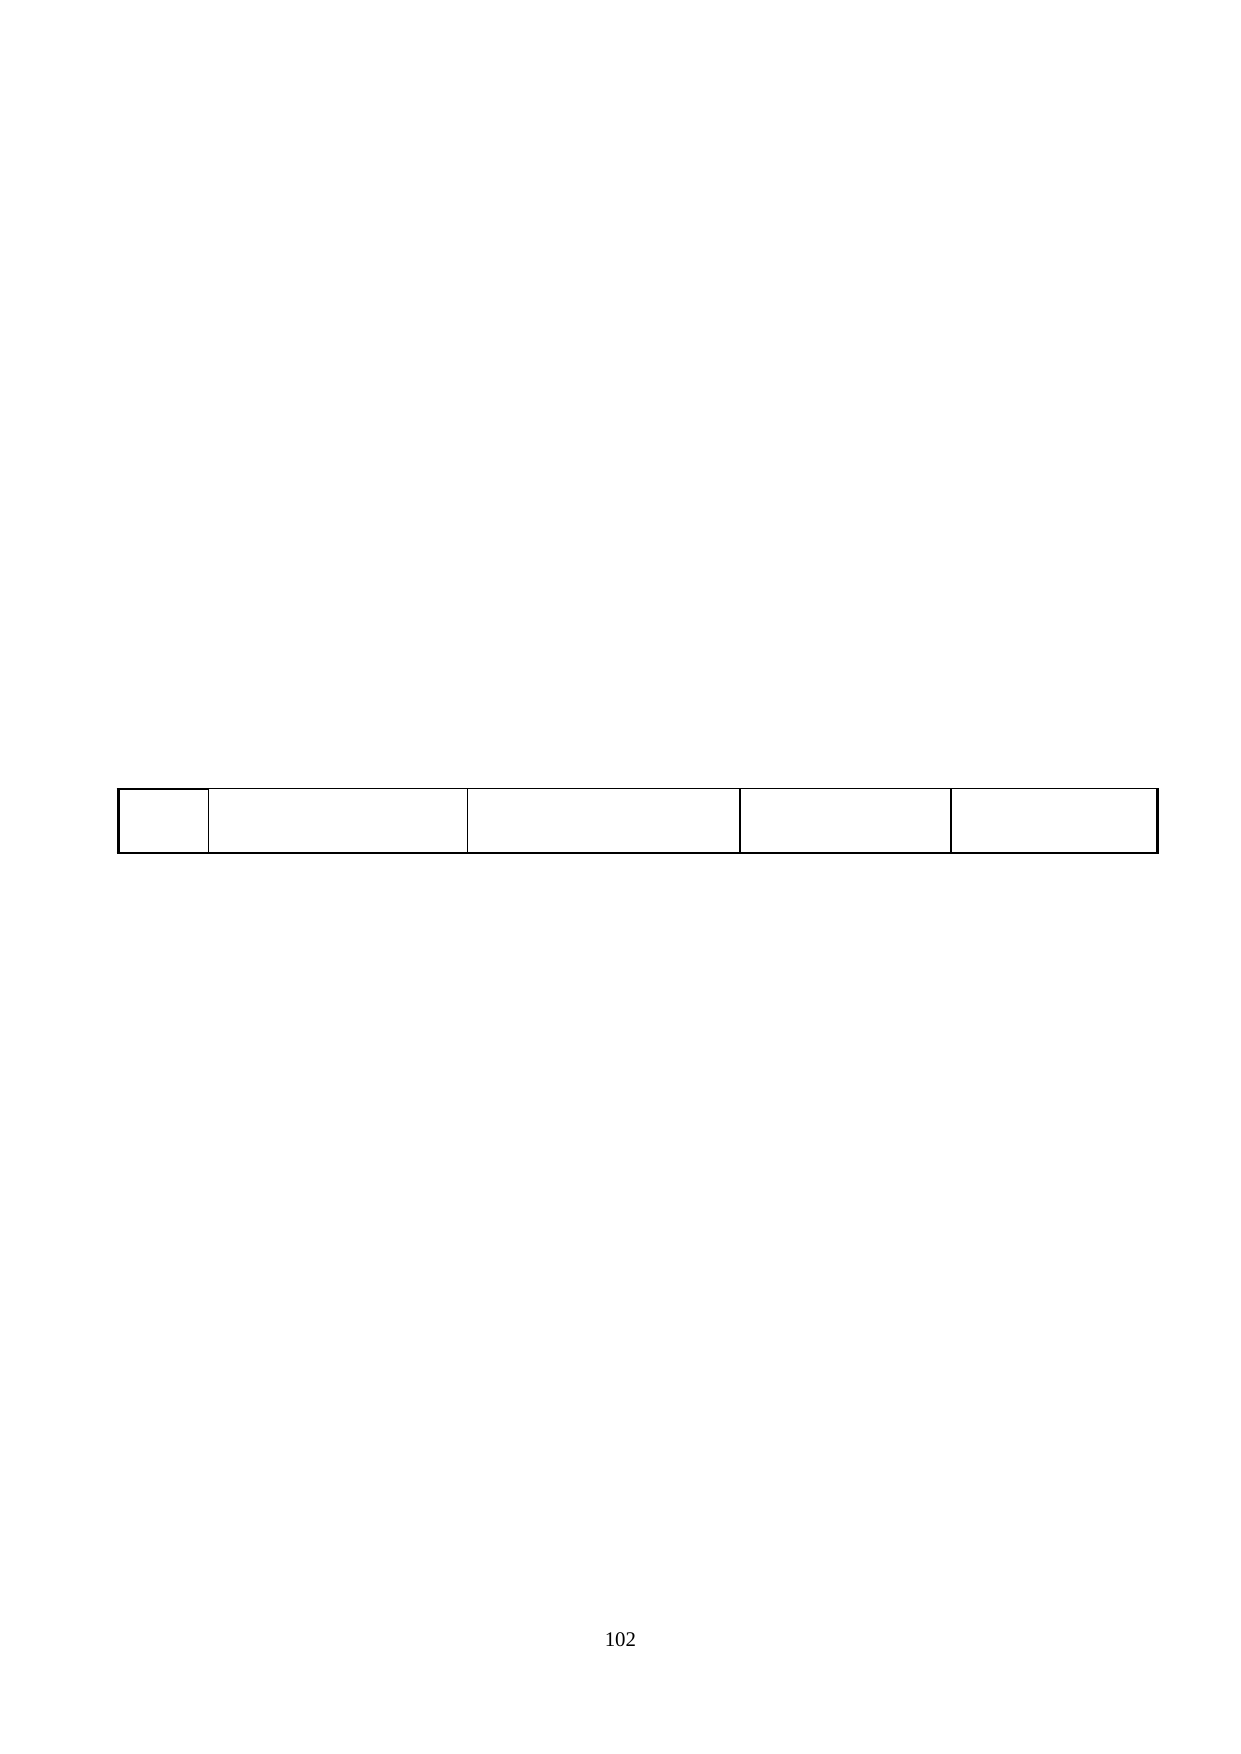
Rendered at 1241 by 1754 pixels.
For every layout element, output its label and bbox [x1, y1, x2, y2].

table_cell [952, 789, 1156, 852]
table_cell [468, 789, 739, 852]
table_cell [741, 789, 950, 852]
table_cell [120, 790, 208, 852]
table_cell [209, 789, 467, 852]
